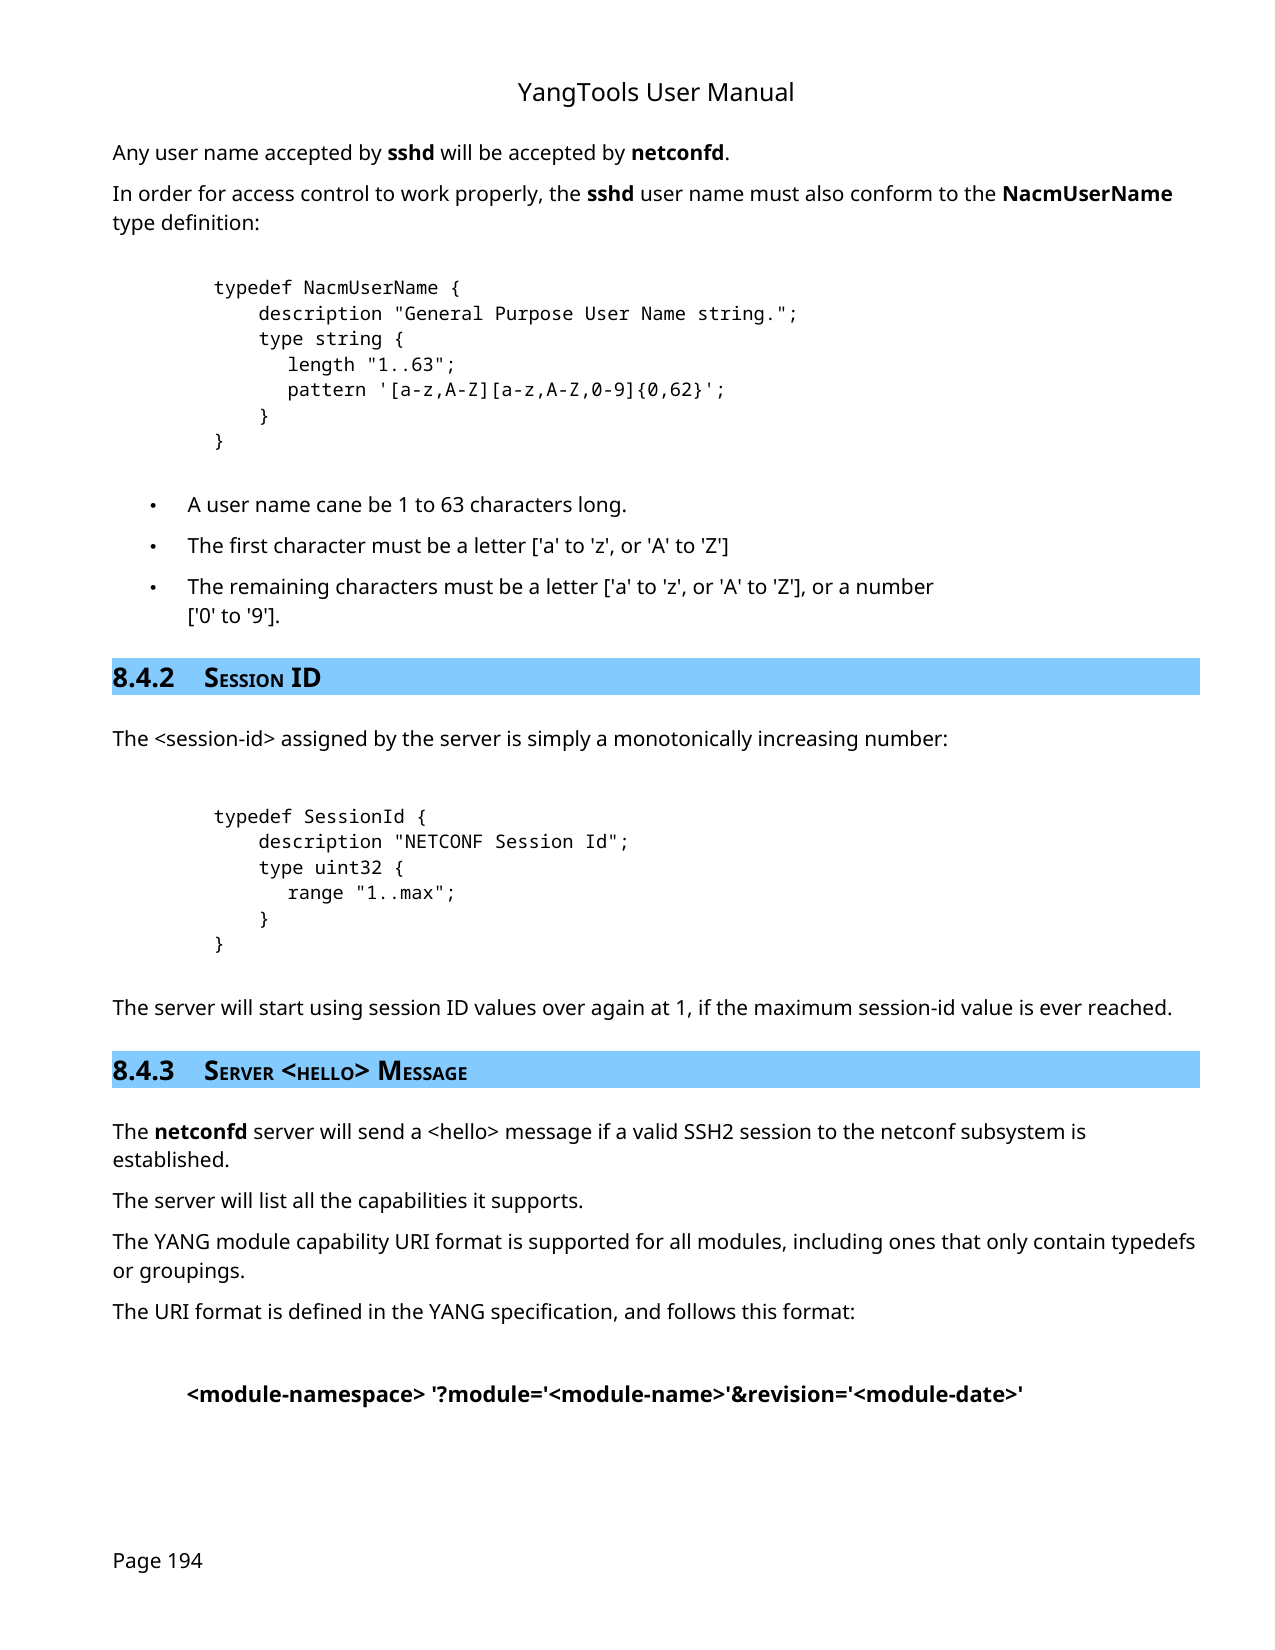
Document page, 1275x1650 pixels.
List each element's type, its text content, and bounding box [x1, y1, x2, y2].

text Any user name accepted by sshd will be accepted by netconfd. [112, 138, 1200, 167]
subtitle Session ID [112, 658, 1200, 695]
text The YANG module capability URI format is supported for all modules, including ones that only contain typedefs or groupings. [112, 1227, 1200, 1284]
text typedef NacmUserName { description "General Purpose User Name string."; type string { length "1..63"; pattern '[a-z,A-Z][a-z,A-Z,0-9]{0,62}'; } } [139, 249, 1200, 478]
text In order for access control to work properly, the sshd user name must also conform to the NacmUserName type definition: [112, 179, 1200, 236]
list A user name cane be 1 to 63 characters long. [150, 491, 1200, 519]
subtitle Server <hello> Message [112, 1051, 1200, 1088]
text The netconfd server will send a <hello> message if a valid SSH2 session to the netconf subsystem is established. [112, 1117, 1200, 1174]
text typedef SessionId { description "NETCONF Session Id"; type uint32 { range "1..max"; } } [139, 803, 1200, 982]
list The first character must be a letter ['a' to 'z', or 'A' to 'Z'] [150, 531, 1200, 560]
text The server will list all the capabilities it supports. [112, 1187, 1200, 1215]
text The URI format is defined in the YANG specification, and follows this format: [112, 1297, 1200, 1325]
text The <session-id> assigned by the server is simply a monotonically increasing number: [112, 724, 1200, 753]
text The server will start using session ID values over again at 1, if the maximum session-id value is ever reached. [112, 993, 1200, 1022]
list The remaining characters must be a letter ['a' to 'z', or 'A' to 'Z'], or a number ['0' to '9']. [150, 572, 1200, 629]
text <module-namespace> '?module='<module-name>'&revision='<module-date>' [112, 1379, 1200, 1408]
